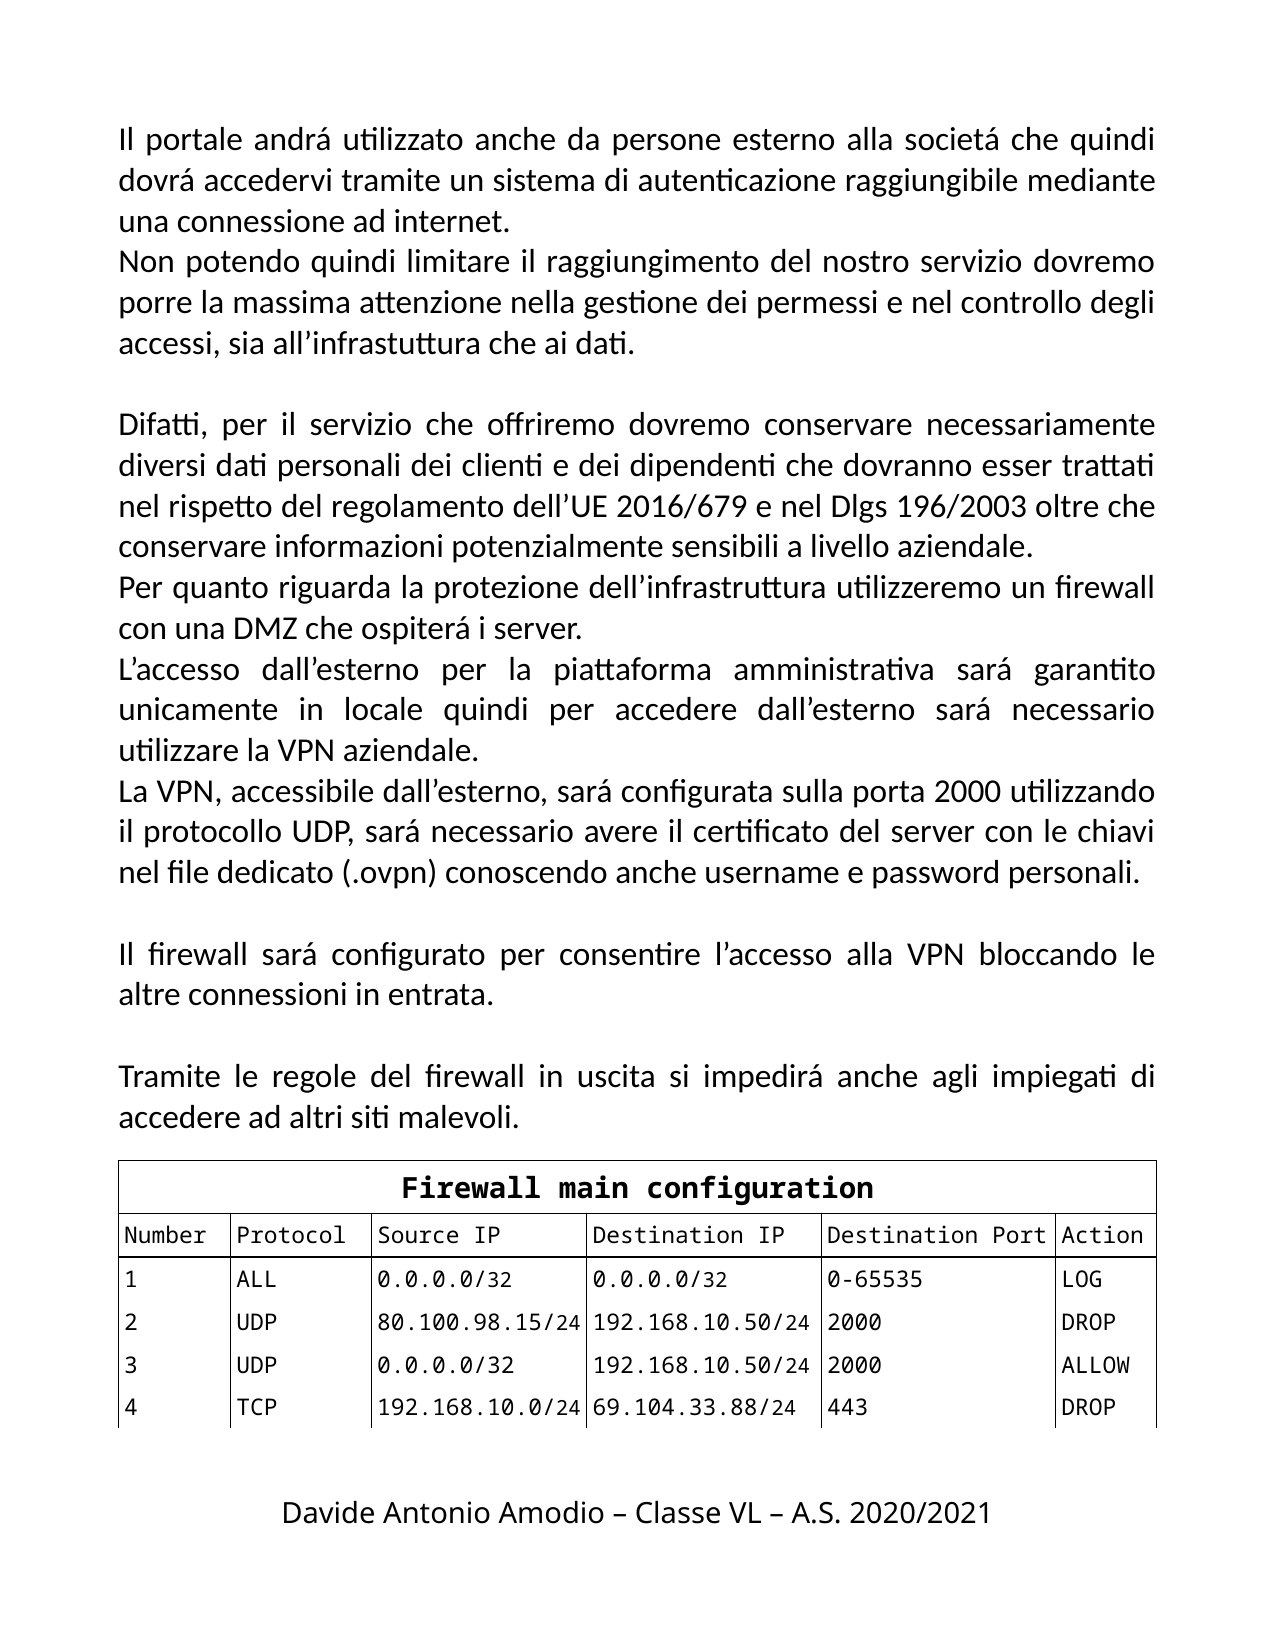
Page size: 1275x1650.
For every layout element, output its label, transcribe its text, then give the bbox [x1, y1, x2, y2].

table_cell 0.0.0.0/32 [587, 1258, 821, 1300]
table_cell 0-65535 [822, 1258, 1055, 1300]
table_cell 0.0.0.0/32 [372, 1343, 586, 1386]
table_cell DROP [1056, 1300, 1156, 1343]
table_cell 2000 [822, 1300, 1055, 1343]
table_cell 1 [119, 1258, 230, 1300]
table_cell 69.104.33.88/24 [587, 1386, 821, 1428]
table_cell 80.100.98.15/24 [372, 1300, 586, 1343]
text Per quanto riguarda la protezione dell’infrastruttura utilizzeremo un firewall con una DMZ che ospiterá i server. [118, 566, 1157, 648]
table_cell Destination Port [822, 1214, 1055, 1256]
table_cell UDP [231, 1300, 371, 1343]
table_cell DROP [1056, 1386, 1156, 1428]
text La VPN, accessibile dall’esterno, sará configurata sulla porta 2000 utilizzando il protocollo UDP, sará necessario avere il certificato del server con le chiavi nel file dedicato (.ovpn) conoscendo anche username e password personali. [118, 770, 1157, 892]
table_cell ALLOW [1056, 1343, 1156, 1386]
table_cell UDP [231, 1343, 371, 1386]
table_cell Protocol [231, 1214, 371, 1256]
table_cell Action [1056, 1214, 1156, 1256]
table_cell 3 [119, 1343, 230, 1386]
table_cell 4 [119, 1386, 230, 1428]
table_cell 2 [119, 1300, 230, 1343]
table_cell 192.168.10.50/24 [587, 1300, 821, 1343]
table_cell 443 [822, 1386, 1055, 1428]
table_cell 2000 [822, 1343, 1055, 1386]
text Non potendo quindi limitare il raggiungimento del nostro servizio dovremo porre la massima attenzione nella gestione dei permessi e nel controllo degli accessi, sia all’infrastuttura che ai dati. [118, 240, 1157, 362]
table_cell 0.0.0.0/32 [372, 1258, 586, 1300]
table_cell Source IP [372, 1214, 586, 1256]
table_cell TCP [231, 1386, 371, 1428]
table_cell 192.168.10.0/24 [372, 1386, 586, 1428]
text Tramite le regole del firewall in uscita si impedirá anche agli impiegati di accedere ad altri siti malevoli. [118, 1055, 1157, 1136]
text L’accesso dall’esterno per la piattaforma amministrativa sará garantito unicamente in locale quindi per accedere dall’esterno sará necessario utilizzare la VPN aziendale. [118, 648, 1157, 770]
table_cell Number [119, 1214, 230, 1256]
table_cell ALL [231, 1258, 371, 1300]
table_header Firewall main configuration [119, 1161, 1156, 1213]
table_cell 192.168.10.50/24 [587, 1343, 821, 1386]
text Il portale andrá utilizzato anche da persone esterno alla societá che quindi dovrá accedervi tramite un sistema di autenticazione raggiungibile mediante una connessione ad internet. [118, 118, 1157, 240]
text Il firewall sará configurato per consentire l’accesso alla VPN bloccando le altre connessioni in entrata. [118, 933, 1157, 1014]
text Difatti, per il servizio che offriremo dovremo conservare necessariamente diversi dati personali dei clienti e dei dipendenti che dovranno esser trattati nel rispetto del regolamento dell’UE 2016/679 e nel Dlgs 196/2003 oltre che conservare informazioni potenzialmente sensibili a livello aziendale. [118, 403, 1157, 566]
table_cell Destination IP [587, 1214, 821, 1256]
table_cell LOG [1056, 1258, 1156, 1300]
